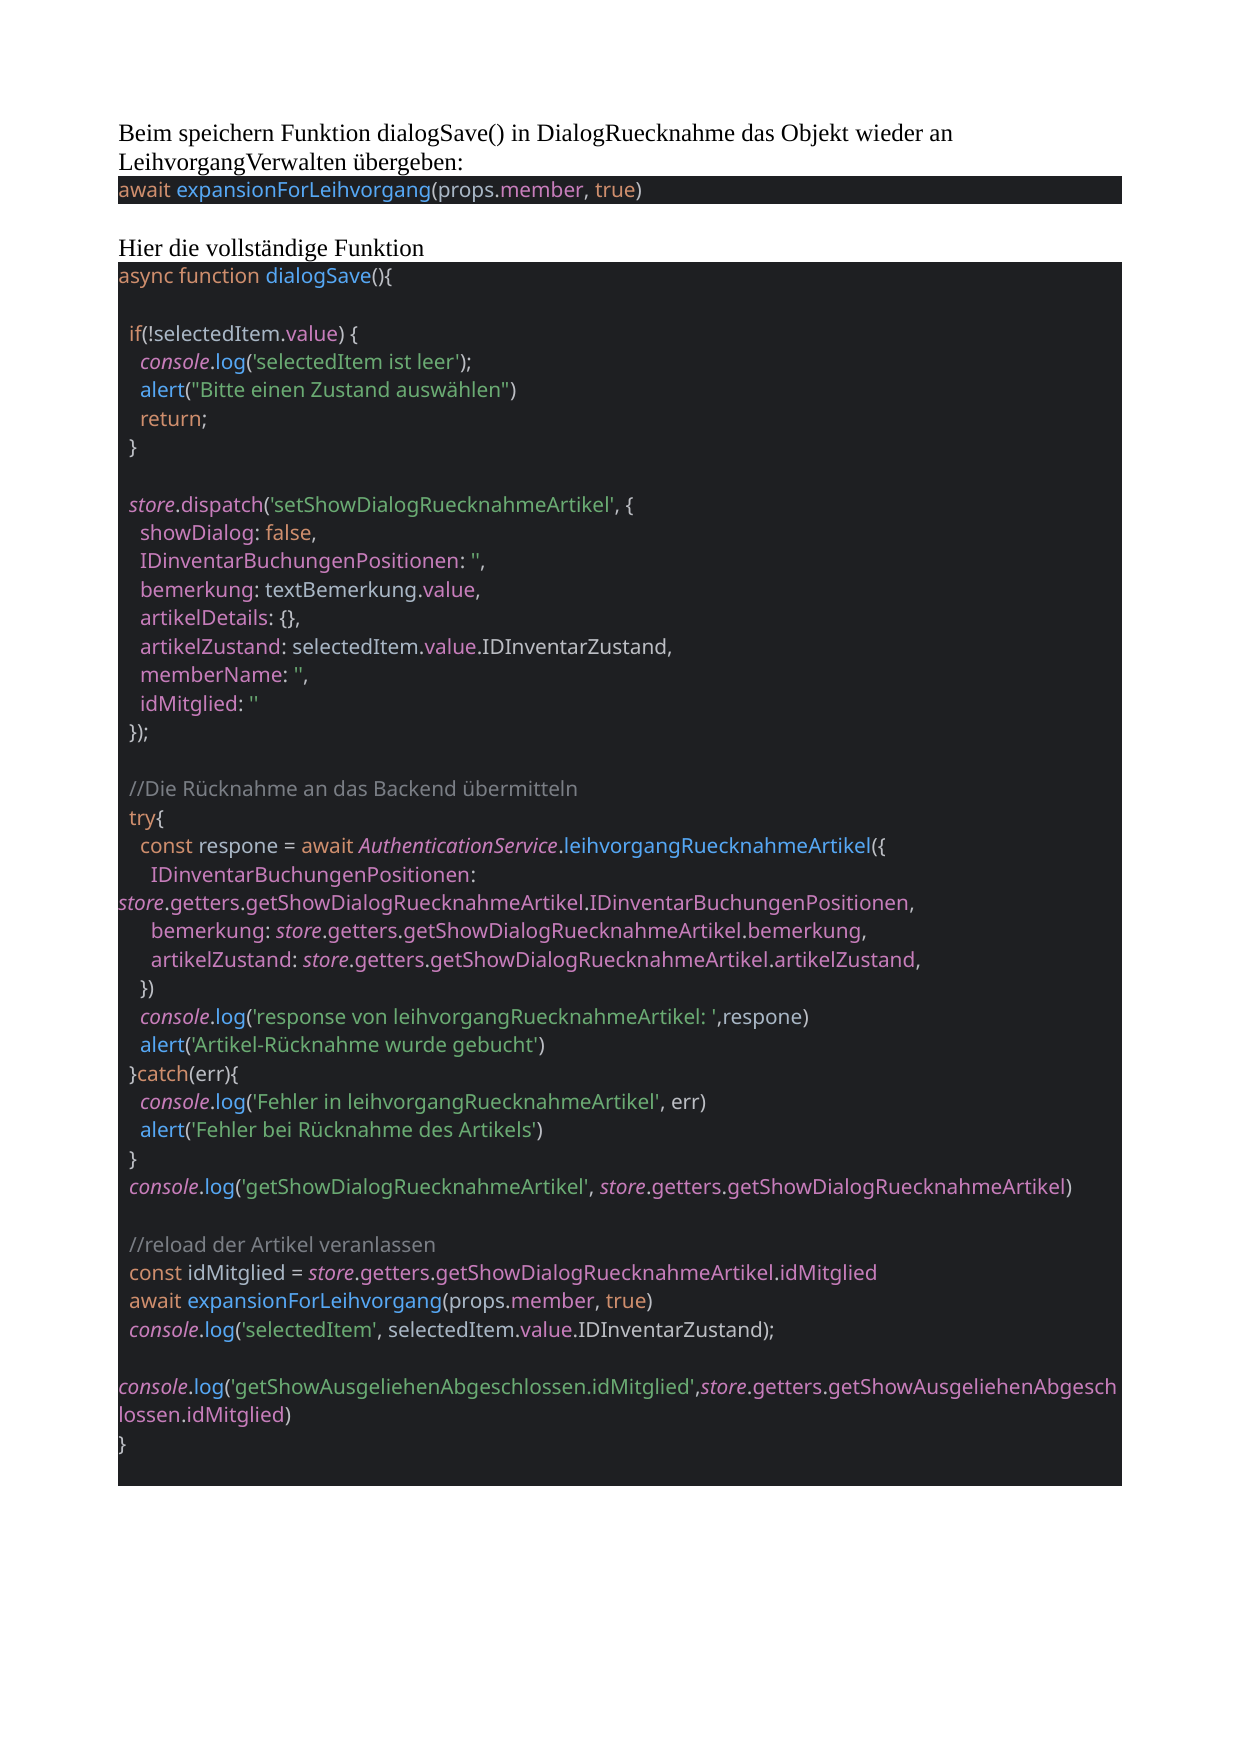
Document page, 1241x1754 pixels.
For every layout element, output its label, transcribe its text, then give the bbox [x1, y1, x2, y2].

text Beim speichern Funktion dialogSave() in DialogRuecknahme das Objekt wieder an LeihvorgangVerwalten übergeben: [118, 118, 1122, 176]
text await expansionForLeihvorgang(props.member, true) [118, 176, 1122, 204]
text async function dialogSave(){ if(!selectedItem.value) { console.log('selectedItem ist leer'); alert("Bitte einen Zustand auswählen") return; } store.dispatch('setShowDialogRuecknahmeArtikel', { showDialog: false, IDinventarBuchungenPositionen: '', bemerkung: textBemerkung.value, artikelDetails: {}, artikelZustand: selectedItem.value.IDInventarZustand, memberName: '', idMitglied: '' }); //Die Rücknahme an das Backend übermitteln try{ const respone = await AuthenticationService.leihvorgangRuecknahmeArtikel({ IDinventarBuchungenPositionen: store.getters.getShowDialogRuecknahmeArtikel.IDinventarBuchungenPositionen, bemerkung: store.getters.getShowDialogRuecknahmeArtikel.bemerkung, artikelZustand: store.getters.getShowDialogRuecknahmeArtikel.artikelZustand, }) console.log('response von leihvorgangRuecknahmeArtikel: ',respone) alert('Artikel-Rücknahme wurde gebucht') }catch(err){ console.log('Fehler in leihvorgangRuecknahmeArtikel', err) alert('Fehler bei Rücknahme des Artikels') } console.log('getShowDialogRuecknahmeArtikel', store.getters.getShowDialogRuecknahmeArtikel) //reload der Artikel veranlassen const idMitglied = store.getters.getShowDialogRuecknahmeArtikel.idMitglied await expansionForLeihvorgang(props.member, true) console.log('selectedItem', selectedItem.value.IDInventarZustand); console.log('getShowAusgeliehenAbgeschlossen.idMitglied',store.getters.getShowAusgeliehenAbgeschlossen.idMitglied) } [118, 262, 1122, 1457]
text Hier die vollständige Funktion [118, 233, 1122, 262]
